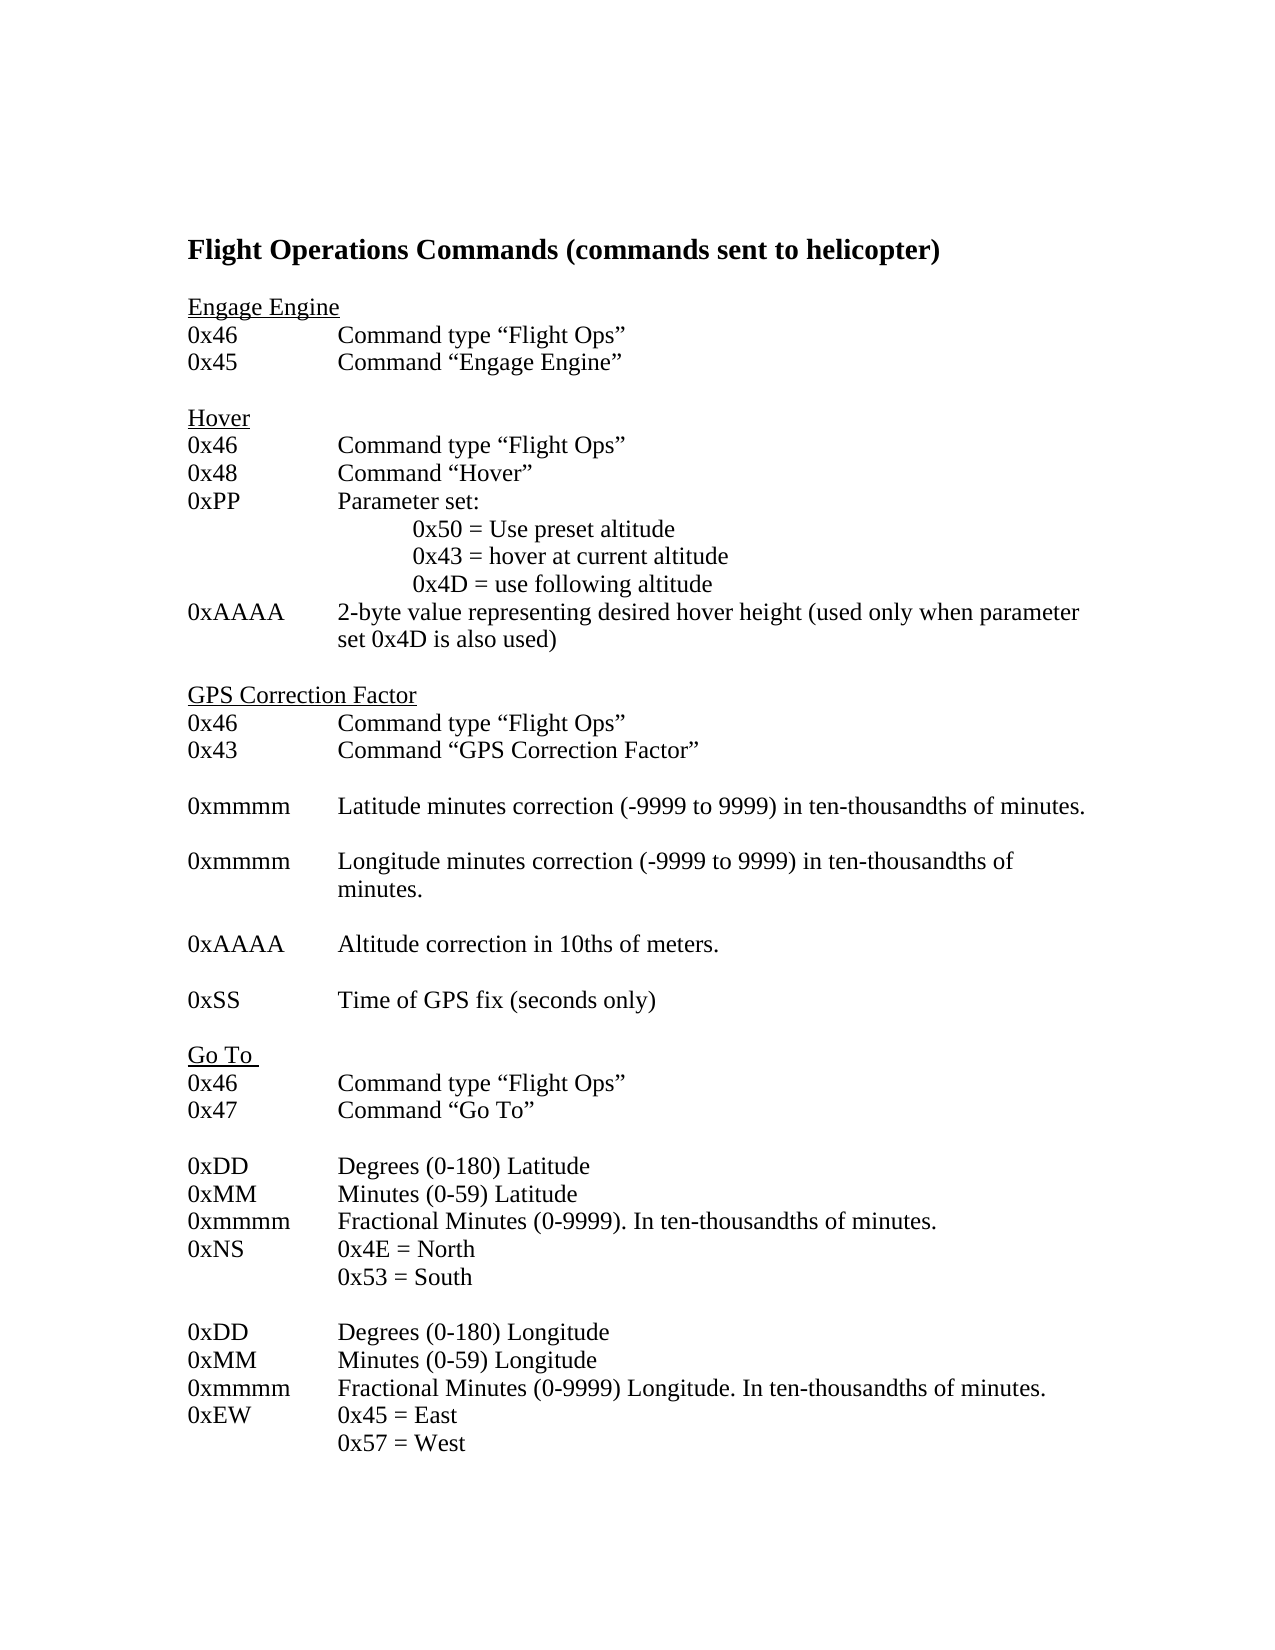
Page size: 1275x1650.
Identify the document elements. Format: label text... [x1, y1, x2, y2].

text 0x46 Command type “Flight Ops” [187, 709, 1087, 736]
text 0x45 Command “Engage Engine” [187, 348, 1087, 376]
text 0xmmmm Fractional Minutes (0-9999) Longitude. In ten-thousandths of minutes. [187, 1374, 1087, 1401]
text 0xDD Degrees (0-180) Longitude [187, 1318, 1087, 1346]
text 0x46 Command type “Flight Ops” [187, 1069, 1087, 1097]
text 0x46 Command type “Flight Ops” [187, 432, 1087, 459]
text 0xDD Degrees (0-180) Latitude [187, 1152, 1087, 1180]
text 0xPP Parameter set: [187, 487, 1087, 515]
text 0x4D = use following altitude [412, 570, 1087, 598]
text 0x53 = South [187, 1263, 1087, 1291]
text 0x46 Command type “Flight Ops” [187, 321, 1087, 348]
text 0xmmmm Longitude minutes correction (-9999 to 9999) in ten-thousandths of minutes. [187, 847, 1087, 903]
text 0xmmmm Fractional Minutes (0-9999). In ten-thousandths of minutes. [187, 1207, 1087, 1235]
text Hover [187, 404, 1087, 432]
text 0xMM Minutes (0-59) Longitude [187, 1346, 1087, 1374]
text 0x43 = hover at current altitude [337, 542, 1087, 570]
text Engage Engine [187, 293, 1087, 321]
text 0xMM Minutes (0-59) Latitude [187, 1180, 1087, 1207]
text GPS Correction Factor [187, 681, 1087, 709]
text Flight Operations Commands (commands sent to helicopter) [187, 233, 1087, 265]
text 0xNS 0x4E = North [187, 1235, 1087, 1263]
text Go To [187, 1041, 1087, 1069]
text 0xAAAA Altitude correction in 10ths of meters. [187, 930, 1087, 958]
text 0x48 Command “Hover” [187, 459, 1087, 487]
text 0xSS Time of GPS fix (seconds only) [187, 986, 1087, 1013]
text 0xAAAA 2-byte value representing desired hover height (used only when parameter set 0x4D is also used) [187, 598, 1087, 653]
text 0x47 Command “Go To” [187, 1097, 1087, 1124]
text 0x43 Command “GPS Correction Factor” [187, 736, 1087, 764]
text 0x57 = West [187, 1429, 1087, 1457]
text 0x50 = Use preset altitude [337, 515, 1087, 542]
text 0xEW 0x45 = East [187, 1401, 1087, 1429]
text 0xmmmm Latitude minutes correction (-9999 to 9999) in ten-thousandths of minutes. [187, 792, 1087, 819]
